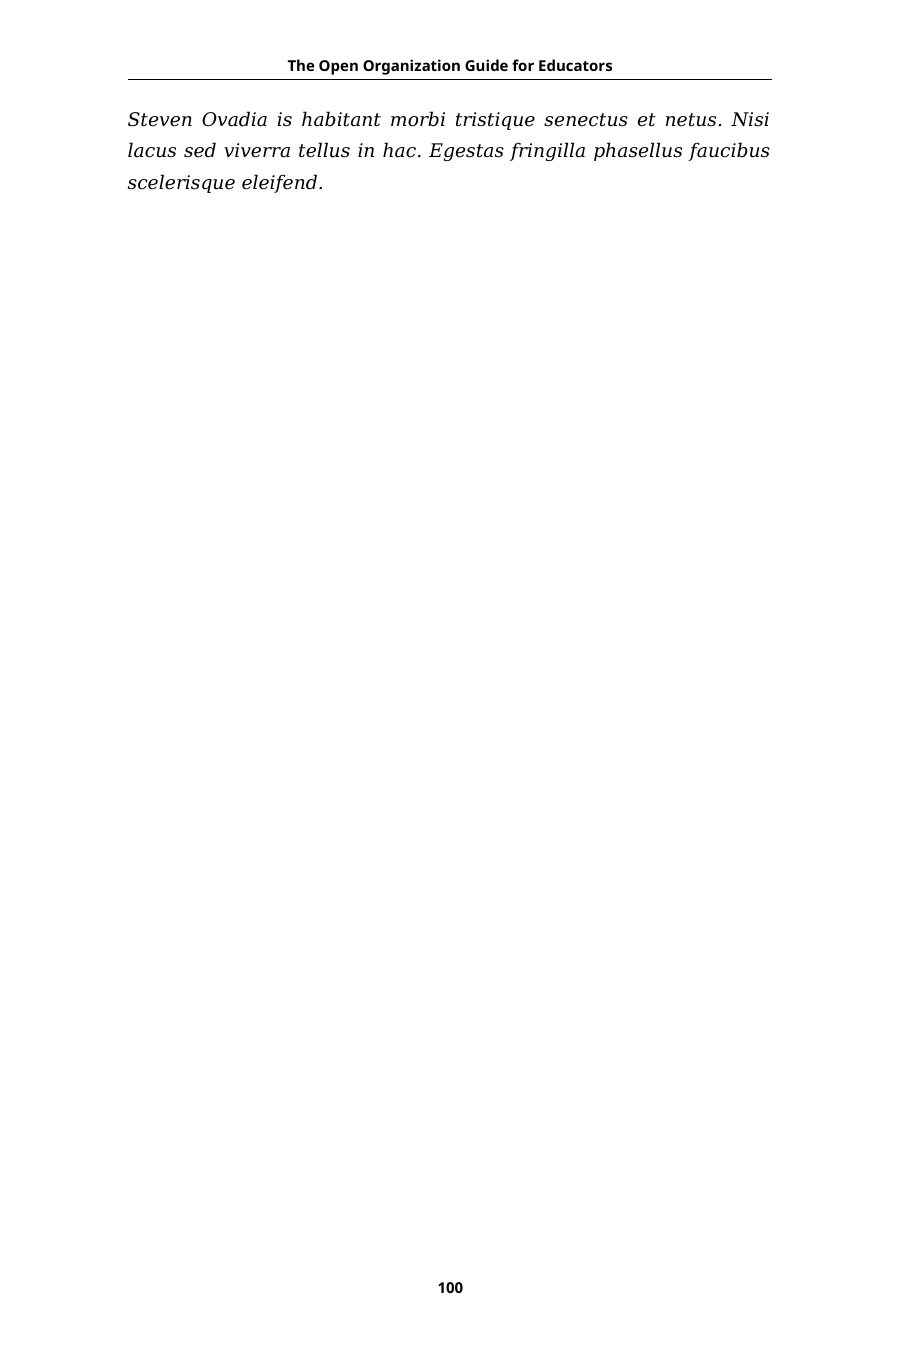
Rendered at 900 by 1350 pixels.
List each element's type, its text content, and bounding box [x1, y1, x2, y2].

text Steven Ovadia is habitant morbi tristique senectus et netus. Nisi lacus sed viverra tellus in hac. Egestas fringilla phasellus faucibus scelerisque eleifend. [127, 109, 772, 194]
